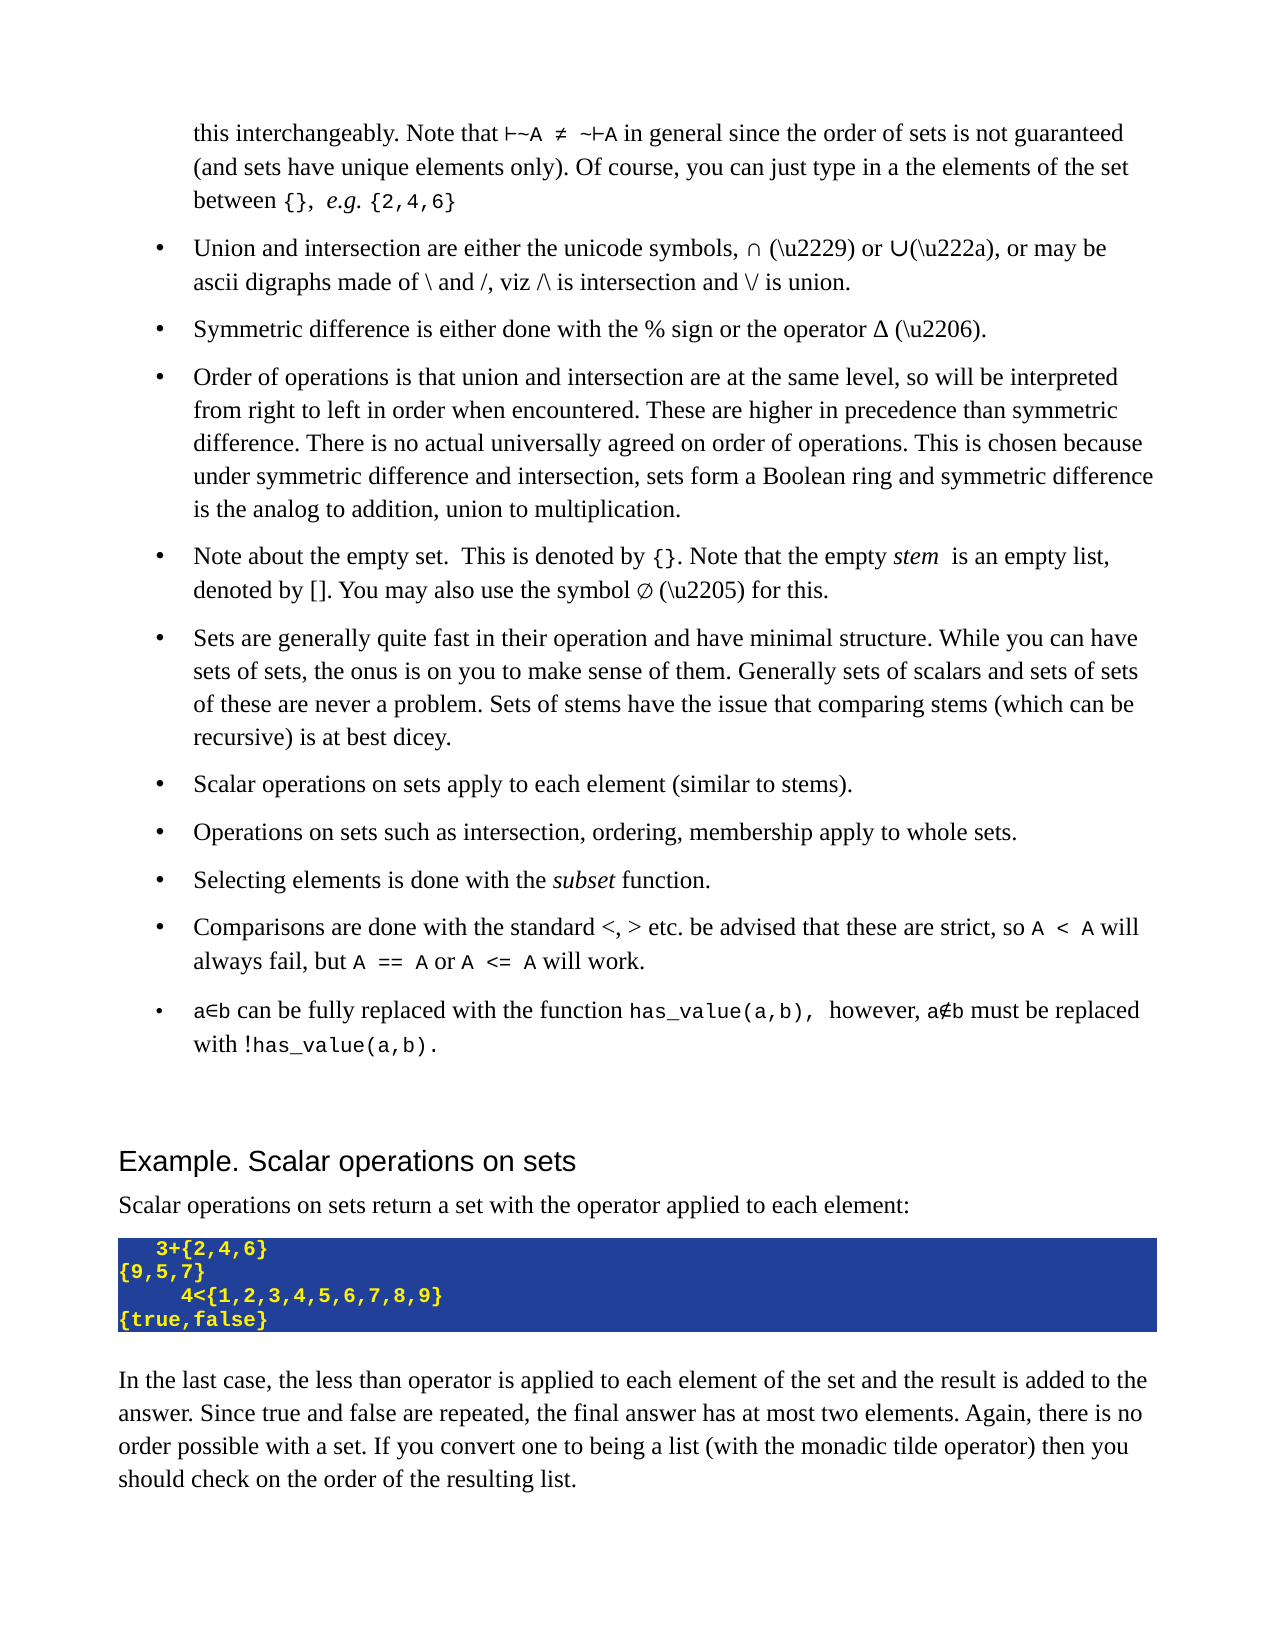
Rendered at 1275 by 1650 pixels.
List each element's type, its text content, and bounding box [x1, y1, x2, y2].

text In the last case, the less than operator is applied to each element of the set and the result is added to the answer. Since true and false are repeated, the final answer has at most two elements. Again, there is no order possible with a set. If you convert one to being a list (with the monadic tilde operator) then you should check on the order of the resulting list. [118, 1332, 1157, 1493]
list Scalar operations on sets apply to each element (similar to stems). [156, 769, 1157, 798]
list Sets are generally quite fast in their operation and have minimal structure. While you can have sets of sets, the onus is on you to make sense of them. Generally sets of scalars and sets of sets of these are never a problem. Sets of stems have the issue that comparing stems (which can be recursive) is at best dicey. [156, 623, 1157, 751]
list Note about the empty set. This is denoted by {}. Note that the empty stem is an empty list, denoted by []. You may also use the symbol ∅ (\u2205) for this. [156, 541, 1157, 604]
list Order of operations is that union and intersection are at the same level, so will be interpreted from right to left in order when encountered. These are higher in precedence than symmetric difference. There is no actual universally agreed on order of operations. This is chosen because under symmetric difference and intersection, sets form a Boolean ring and symmetric difference is the analog to addition, union to multiplication. [156, 362, 1157, 523]
text 4<{1,2,3,4,5,6,7,8,9} [118, 1285, 1157, 1308]
list a∈b can be fully replaced with the function has_value(a,b), however, a∉b must be replaced with !has_value(a,b). [156, 995, 1157, 1058]
text {9,5,7} [118, 1261, 1157, 1285]
list Operations on sets such as intersection, ordering, membership apply to whole sets. [156, 817, 1157, 846]
text 3+{2,4,6} [118, 1238, 1157, 1261]
list Symmetric difference is either done with the % sign or the operator ∆ (\u2206). [156, 314, 1157, 343]
list Union and intersection are either the unicode symbols, ∩ (\u2229) or ∪(\u222a), or may be ascii digraphs made of \ and /, viz /\ is intersection and \/ is union. [156, 233, 1157, 295]
text Scalar operations on sets return a set with the operator applied to each element: [118, 1190, 1157, 1219]
list Comparisons are done with the standard <, > etc. be advised that these are strict, so A < A will always fail, but A == A or A <= A will work. [156, 912, 1157, 976]
text {true,false} [118, 1308, 1157, 1332]
list this interchangeably. Note that ⊢~A ≠ ~⊢A in general since the order of sets is not guaranteed (and sets have unique elements only). Of course, you can just type in a the elements of the set between {}, e.g. {2,4,6} [156, 118, 1157, 214]
list Selecting elements is done with the subset function. [156, 865, 1157, 893]
subtitle Example. Scalar operations on sets [118, 1144, 1157, 1177]
